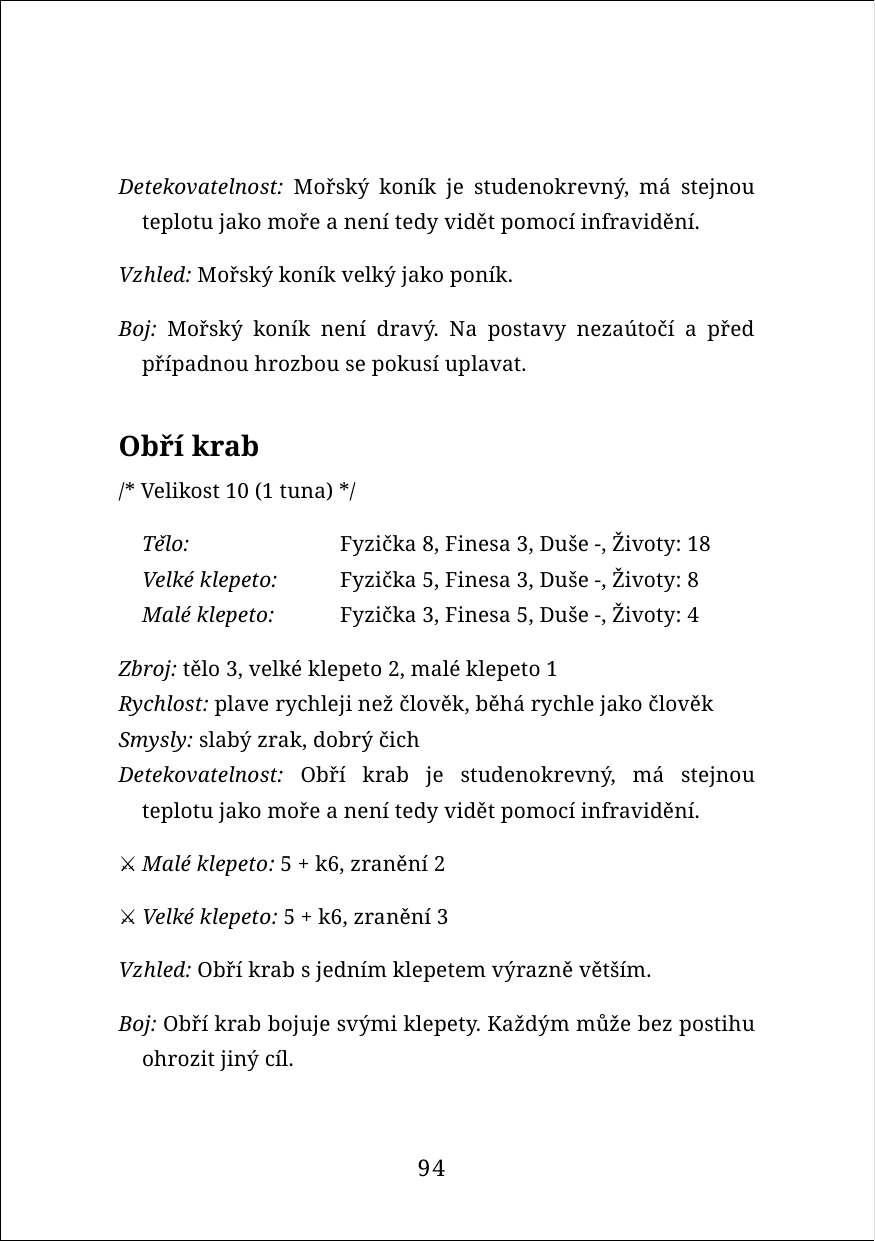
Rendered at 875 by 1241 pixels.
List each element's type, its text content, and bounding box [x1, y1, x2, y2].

text Tělo: Fyzička 8, Finesa 3, Duše -, Životy: 18 [142, 529, 756, 558]
text Detekovatelnost: Mořský koník je studenokrevný, má stejnou teplotu jako moře a není tedy vidět pomocí infravidění. [118, 172, 756, 236]
text Vzhled: Mořský koník velký jako poník. [118, 261, 756, 289]
text Zbroj: tělo 3, velké klepeto 2, malé klepeto 1 [118, 654, 756, 682]
text Boj: Obří krab bojuje svými klepety. Každým může bez postihu ohrozit jiný cíl. [118, 1009, 756, 1073]
text Boj: Mořský koník není dravý. Na postavy nezaútočí a před případnou hrozbou se pokusí uplavat. [118, 314, 756, 378]
text /* Velikost 10 (1 tuna) */ [118, 476, 756, 505]
text Detekovatelnost: Obří krab je studenokrevný, má stejnou teplotu jako moře a není tedy vidět pomocí infravidění. [118, 760, 756, 824]
subtitle Obří krab [118, 426, 756, 464]
text Rychlost: plave rychleji než člověk, běhá rychle jako člověk [118, 689, 756, 718]
text Velké klepeto: Fyzička 5, Finesa 3, Duše -, Životy: 8 [142, 565, 756, 593]
text Vzhled: Obří krab s jedním klepetem výrazně větším. [118, 956, 756, 984]
text Malé klepeto: Fyzička 3, Finesa 5, Duše -, Životy: 4 [142, 601, 756, 629]
text Smysly: slabý zrak, dobrý čich [118, 725, 756, 753]
text ⚔ Velké klepeto: 5 + k6, zranění 3 [118, 902, 756, 931]
text ⚔ Malé klepeto: 5 + k6, zranění 2 [118, 849, 756, 877]
